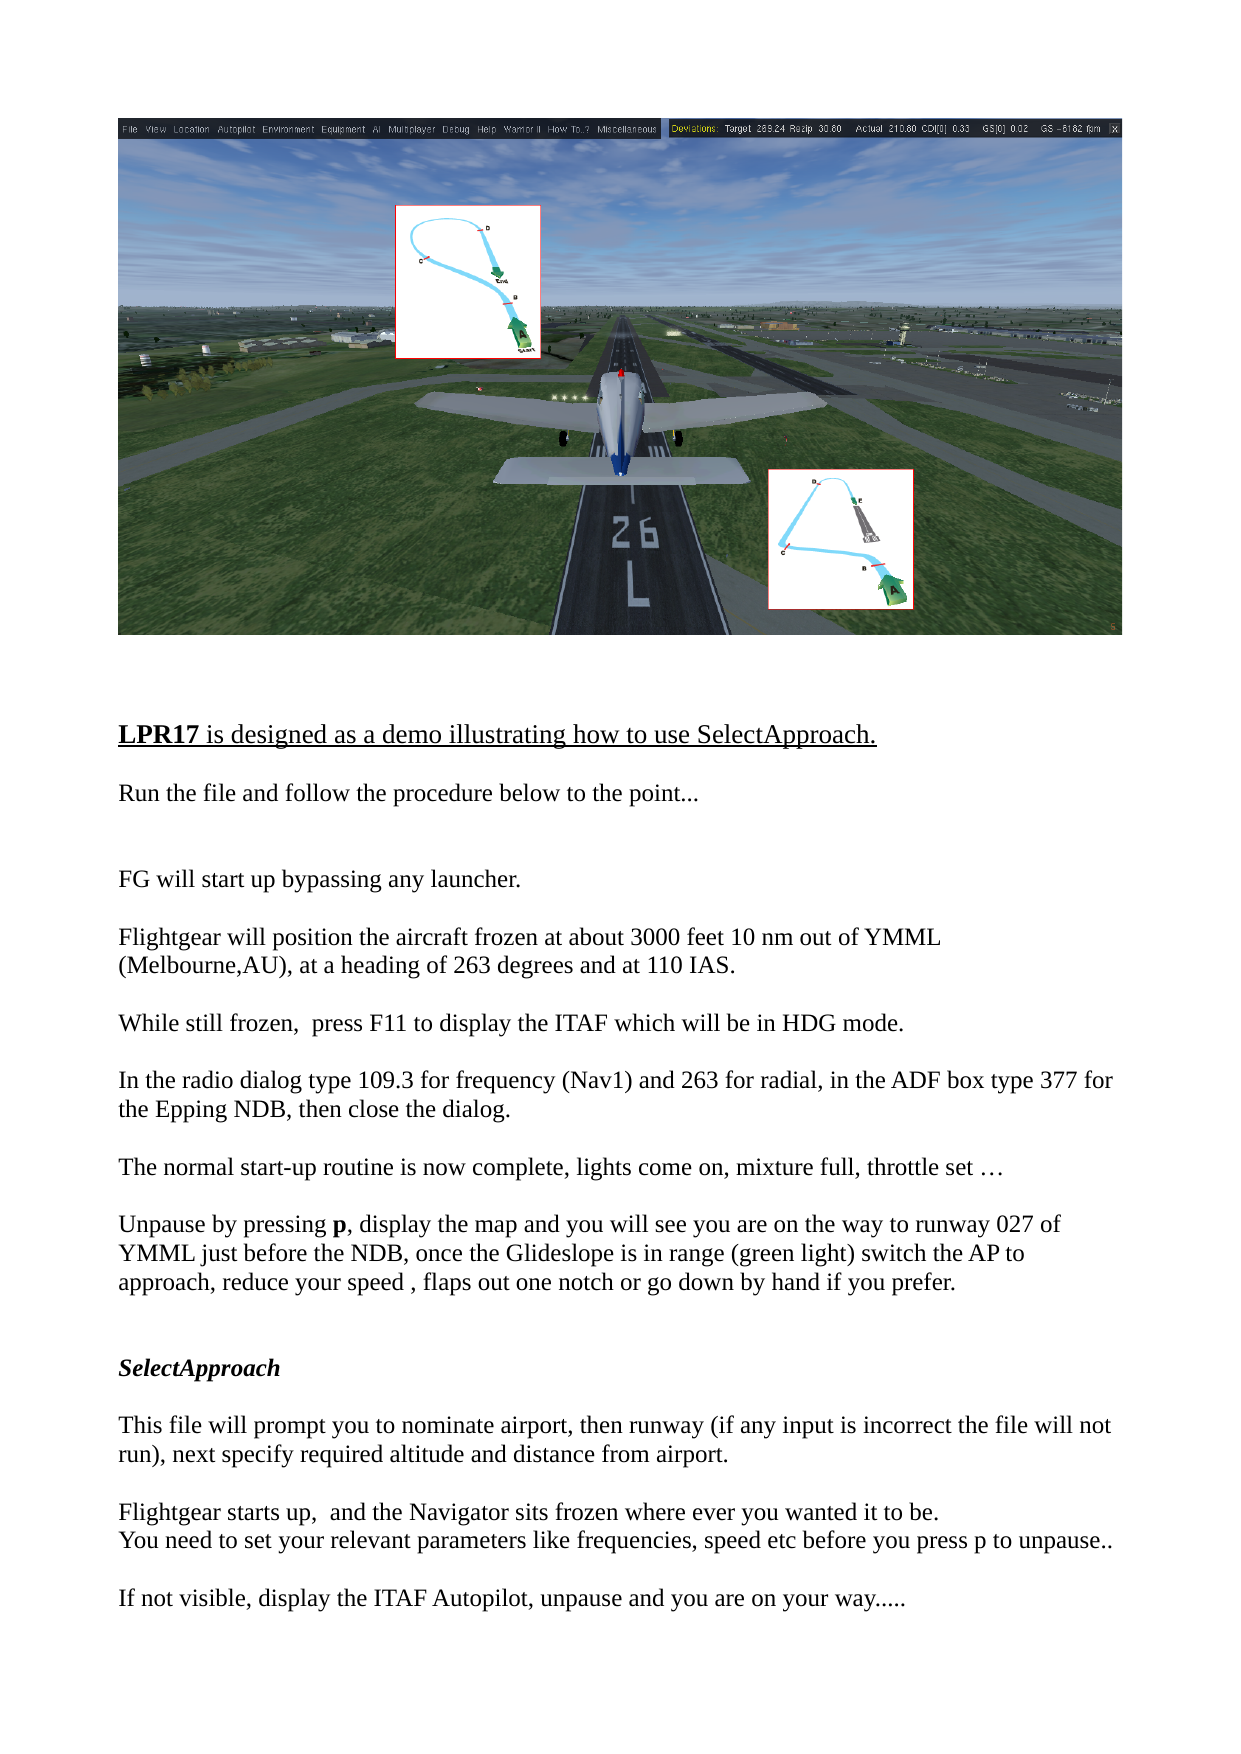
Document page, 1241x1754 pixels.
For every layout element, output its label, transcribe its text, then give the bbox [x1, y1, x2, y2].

text If not visible, display the ITAF Autopilot, unpause and you are on your way..... [118, 1583, 1122, 1612]
text SelectApproach [118, 1353, 1122, 1382]
text Run the file and follow the procedure below to the point... [118, 778, 1122, 807]
text In the radio dialog type 109.3 for frequency (Nav1) and 263 for radial, in the ADF box type 377 for the Epping NDB, then close the dialog. [118, 1066, 1122, 1123]
text Flightgear will position the aircraft frozen at about 3000 feet 10 nm out of YMML (Melbourne,AU), at a heading of 263 degrees and at 110 IAS. [118, 922, 1122, 979]
text Unpause by pressing p, display the map and you will see you are on the way to runway 027 of YMML just before the NDB, once the Glideslope is in range (green light) switch the AP to approach, reduce your speed , flaps out one notch or go down by hand if you prefer. [118, 1209, 1122, 1296]
text The normal start-up routine is now complete, lights come on, mixture full, throttle set … [118, 1152, 1122, 1181]
text Flightgear starts up, and the Navigator sits frozen where ever you wanted it to be. [118, 1497, 1122, 1526]
text You need to set your relevant parameters like frequencies, speed etc before you press p to unpause.. [118, 1526, 1122, 1554]
text This file will prompt you to nominate airport, then runway (if any input is incorrect the file will not run), next specify required altitude and distance from airport. [118, 1411, 1122, 1468]
text FG will start up bypassing any launcher. [118, 836, 1122, 922]
picture [118, 118, 1123, 635]
text LPR17 is designed as a demo illustrating how to use SelectApproach. [118, 718, 1122, 749]
text While still frozen, press F11 to display the ITAF which will be in HDG mode. [118, 1008, 1122, 1037]
